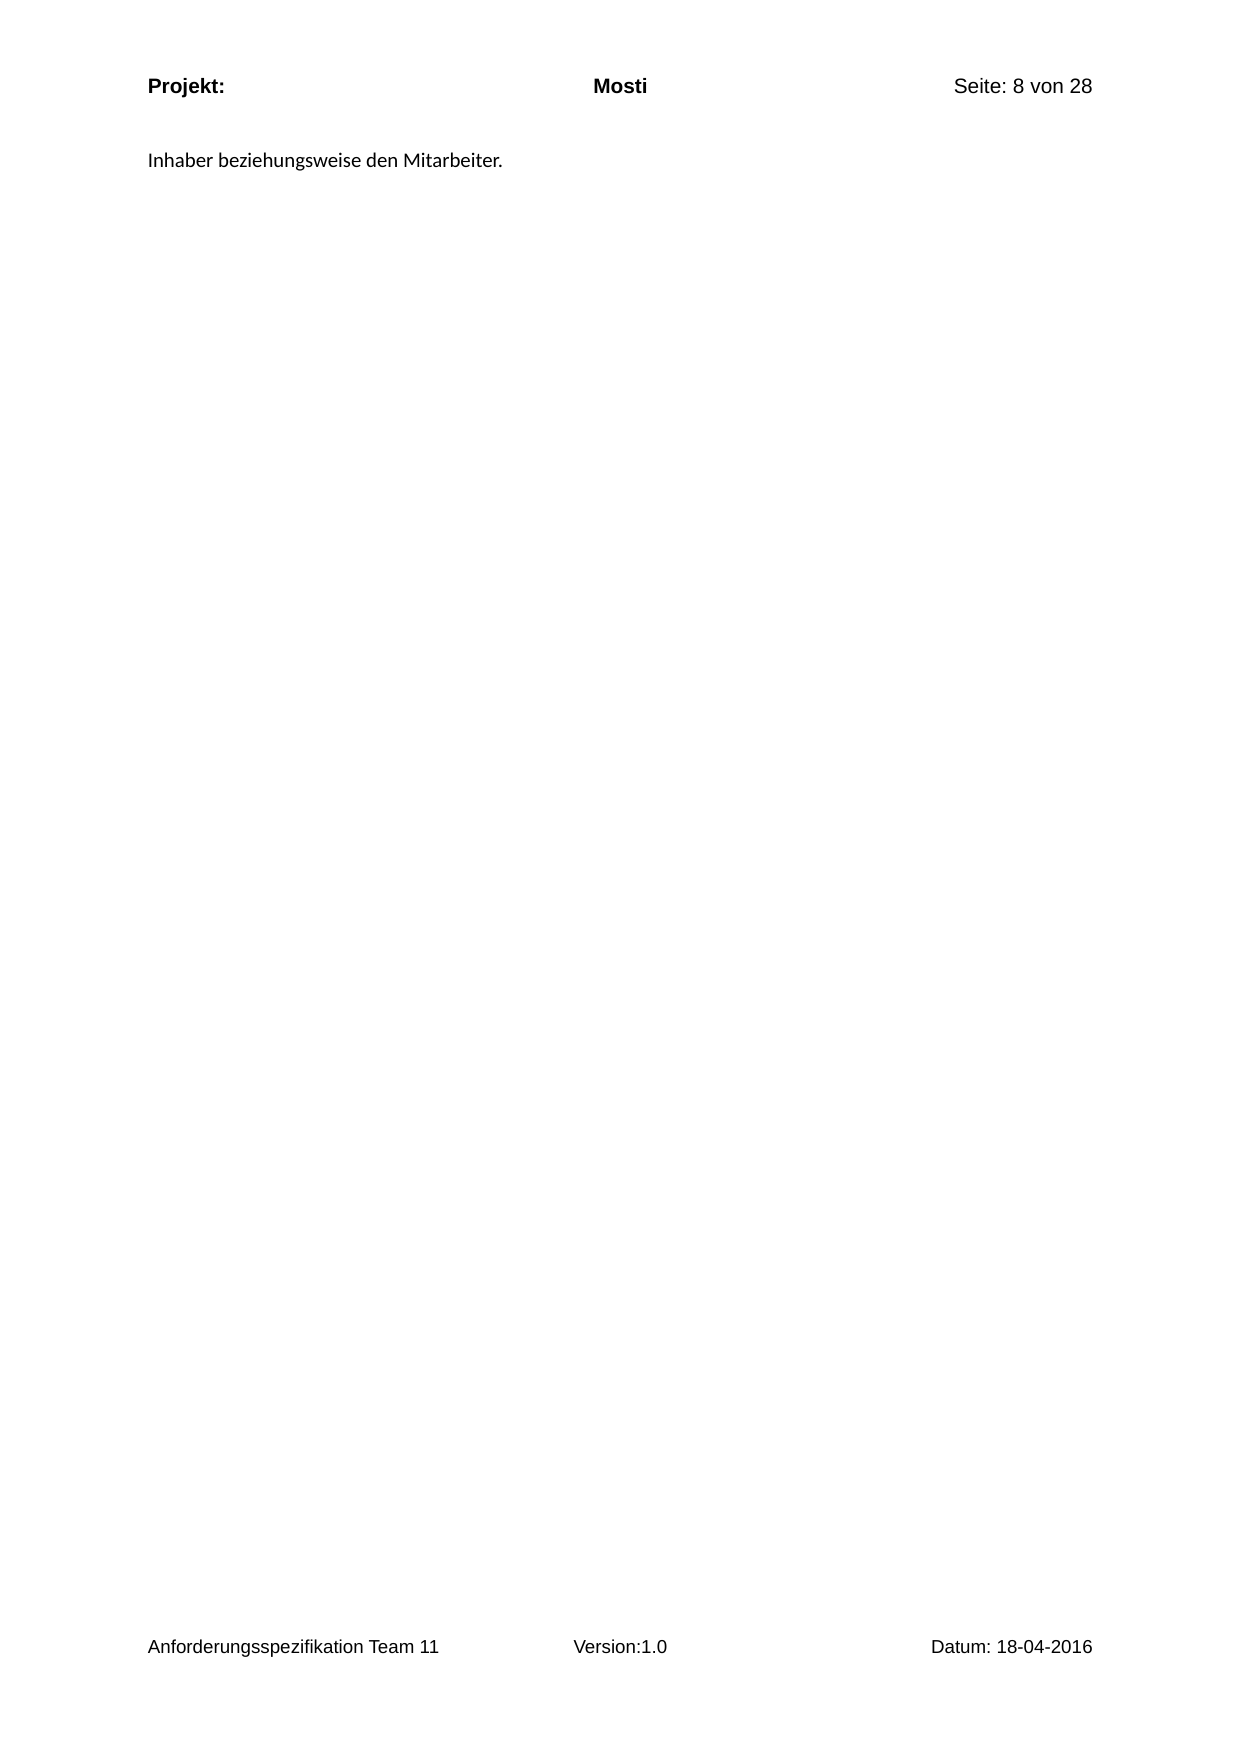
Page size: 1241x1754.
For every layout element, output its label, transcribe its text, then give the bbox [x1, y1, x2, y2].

text Inhaber beziehungsweise den Mitarbeiter. [148, 148, 1092, 173]
